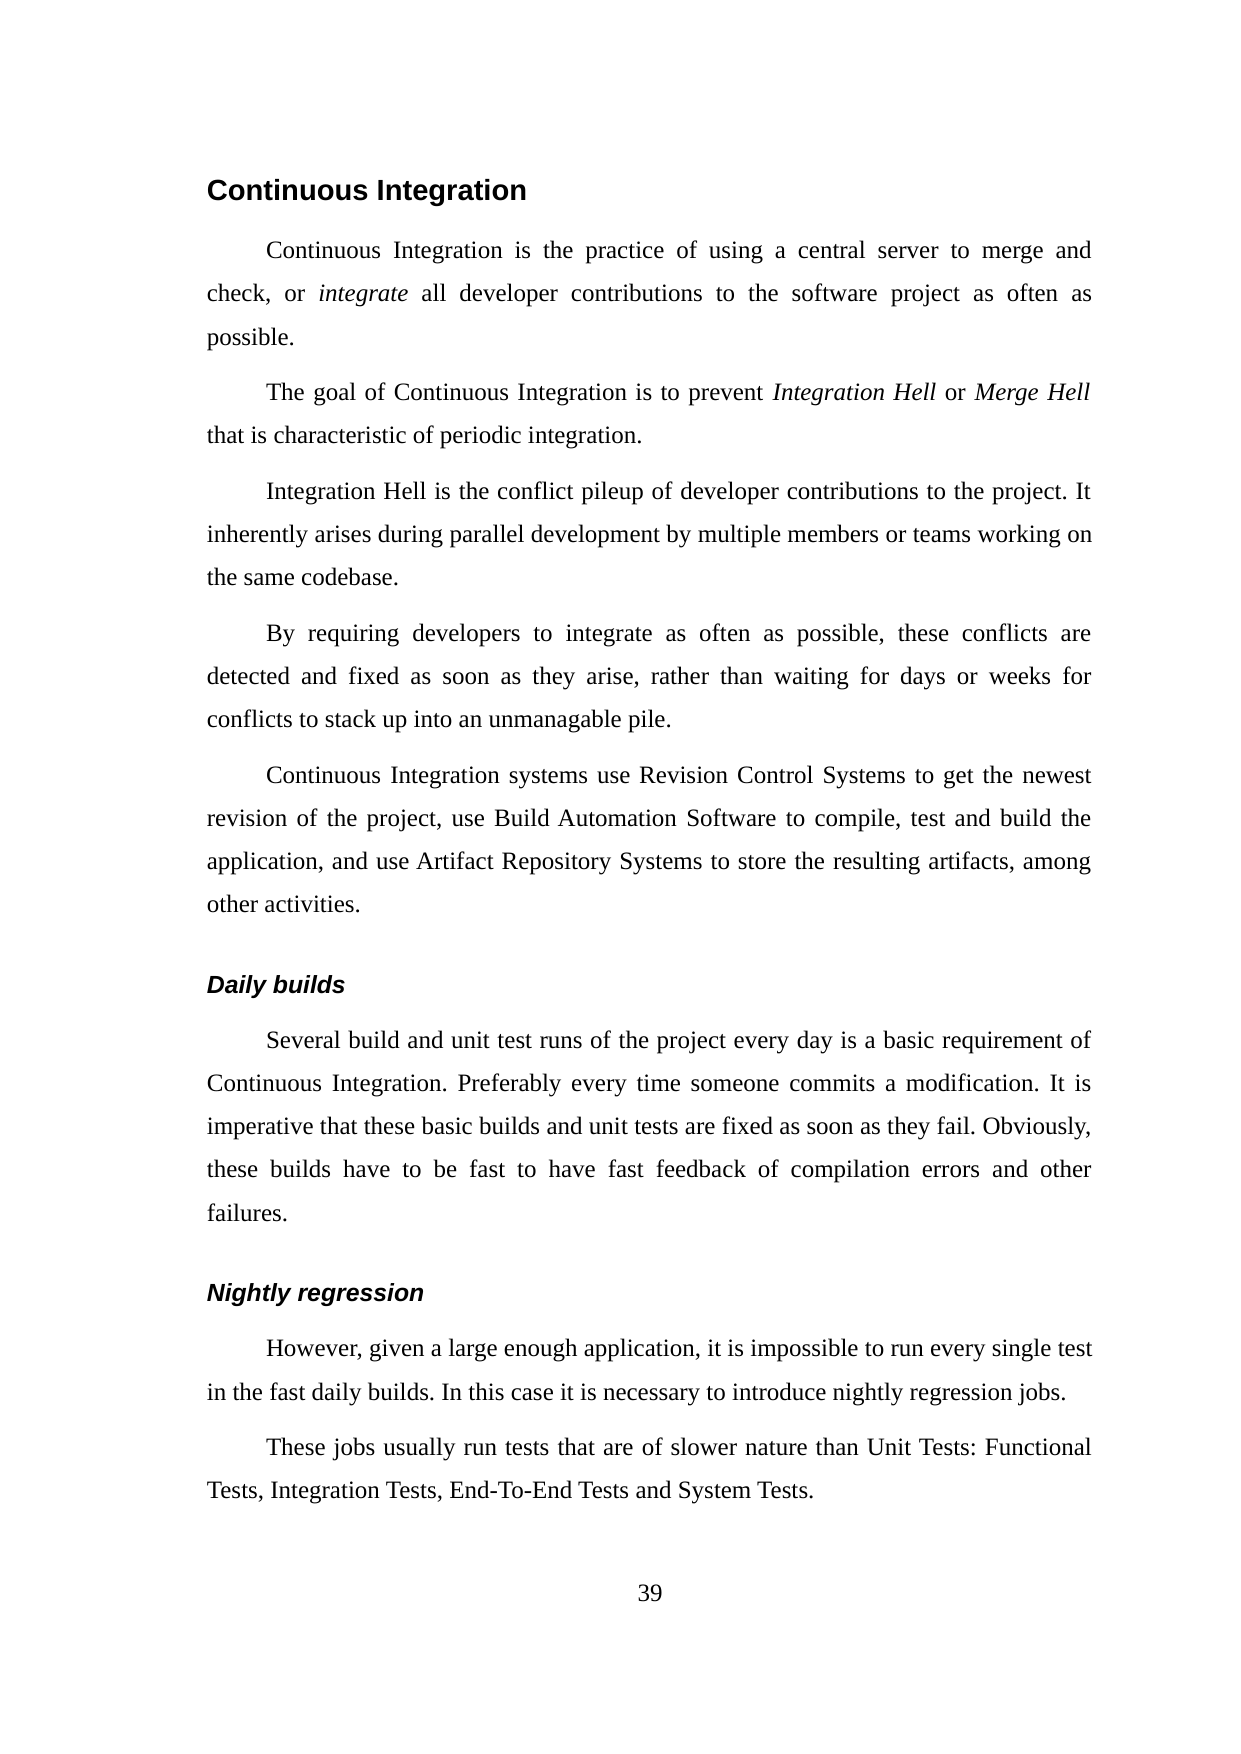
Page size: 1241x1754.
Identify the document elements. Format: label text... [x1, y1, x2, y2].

subtitle Daily builds [207, 970, 1093, 998]
text Continuous Integration is the practice of using a central server to merge and check, or integrate all developer contributions to the software project as often as possible. [207, 235, 1093, 350]
text By requiring developers to integrate as often as possible, these conflicts are detected and fixed as soon as they arise, rather than waiting for days or weeks for conflicts to stack up into an unmanagable pile. [207, 618, 1093, 733]
text The goal of Continuous Integration is to prevent Integration Hell or Merge Hell that is characteristic of periodic integration. [207, 377, 1093, 449]
text These jobs usually run tests that are of slower nature than Unit Tests: Functional Tests, Integration Tests, End-To-End Tests and System Tests. [207, 1432, 1093, 1504]
text Several build and unit test runs of the project every day is a basic requirement of Continuous Integration. Preferably every time someone commits a modification. It is imperative that these basic builds and unit tests are fixed as soon as they fail. Obviously, these builds have to be fast to have fast feedback of compilation errors and other failures. [207, 1025, 1093, 1226]
subtitle Nightly regression [207, 1278, 1093, 1307]
text Integration Hell is the conflict pileup of developer contributions to the project. It inherently arises during parallel development by multiple members or teams working on the same codebase. [207, 476, 1093, 591]
text Continuous Integration systems use Revision Control Systems to get the newest revision of the project, use Build Automation Software to compile, test and build the application, and use Artifact Repository Systems to store the resulting artifacts, among other activities. [207, 760, 1093, 918]
text However, given a large enough application, it is impossible to run every single test in the fast daily builds. In this case it is necessary to introduce nightly regression jobs. [207, 1333, 1093, 1405]
subtitle Continuous Integration [207, 173, 1093, 206]
